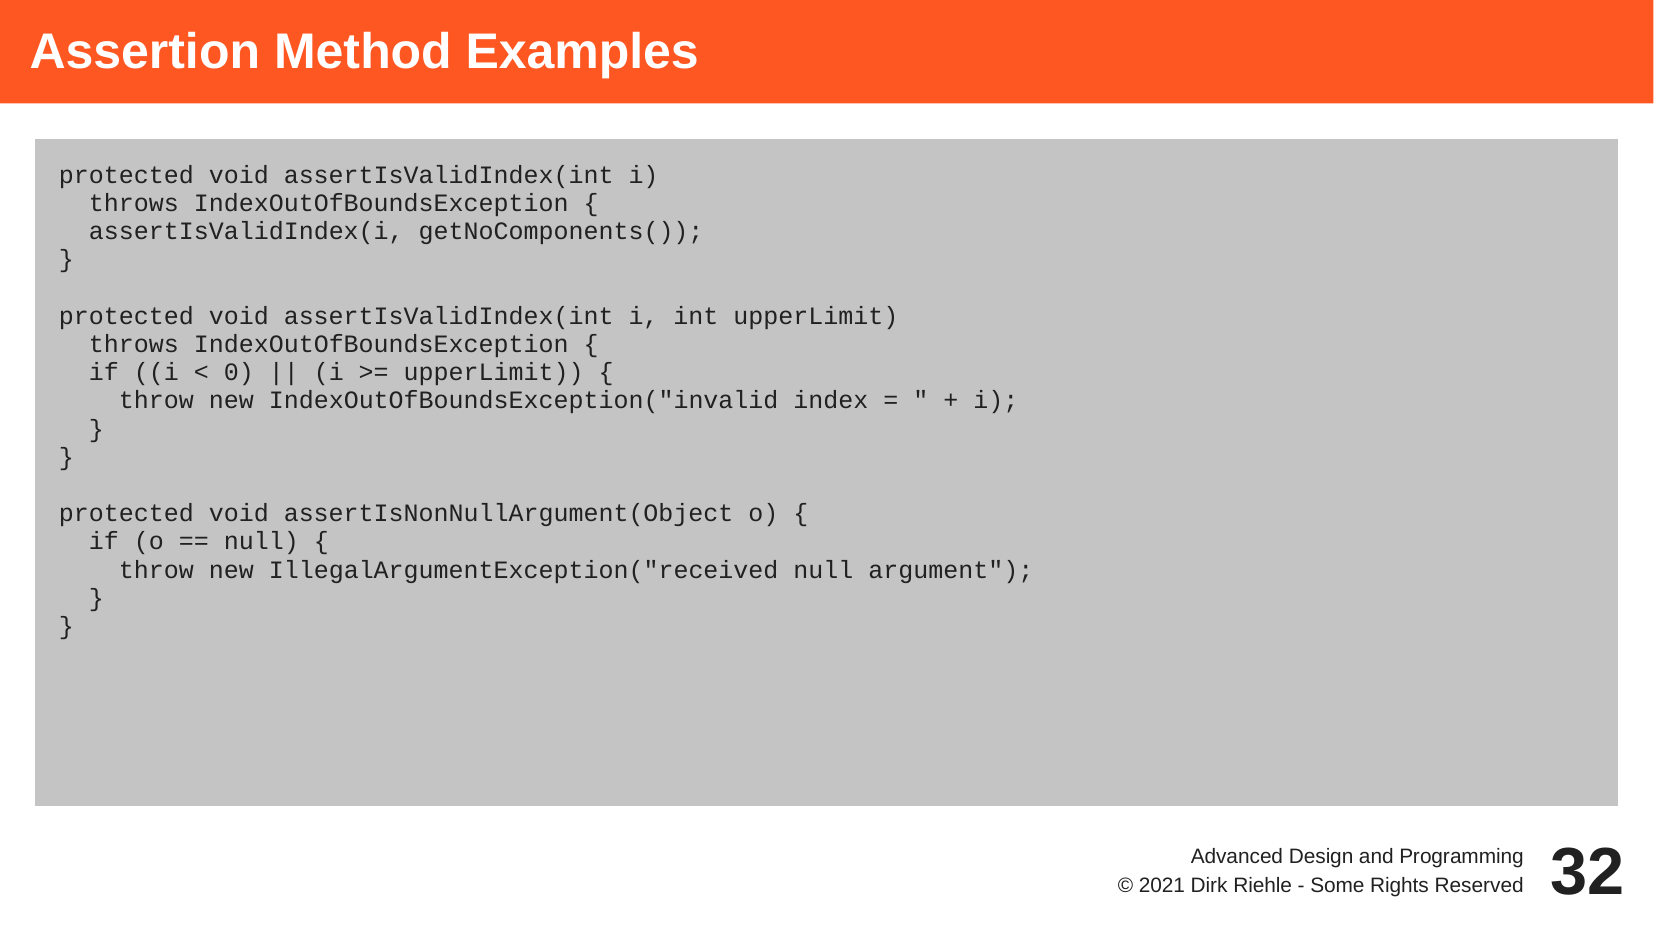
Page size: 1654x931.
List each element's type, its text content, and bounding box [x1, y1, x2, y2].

title Assertion Method Examples [0, 0, 1654, 104]
list protected void assertIsValidIndex(int i) throws IndexOutOfBoundsException { assertIsValidIndex(i, getNoComponents()); } protected void assertIsValidIndex(int i, int upperLimit) throws IndexOutOfBoundsException { if ((i < 0) || (i >= upperLimit)) { throw new IndexOutOfBoundsException("invalid index = " + i); } } protected void assertIsNonNullArgument(Object o) { if (o == null) { throw new IllegalArgumentException("received null argument"); } } [29, 132, 1625, 813]
